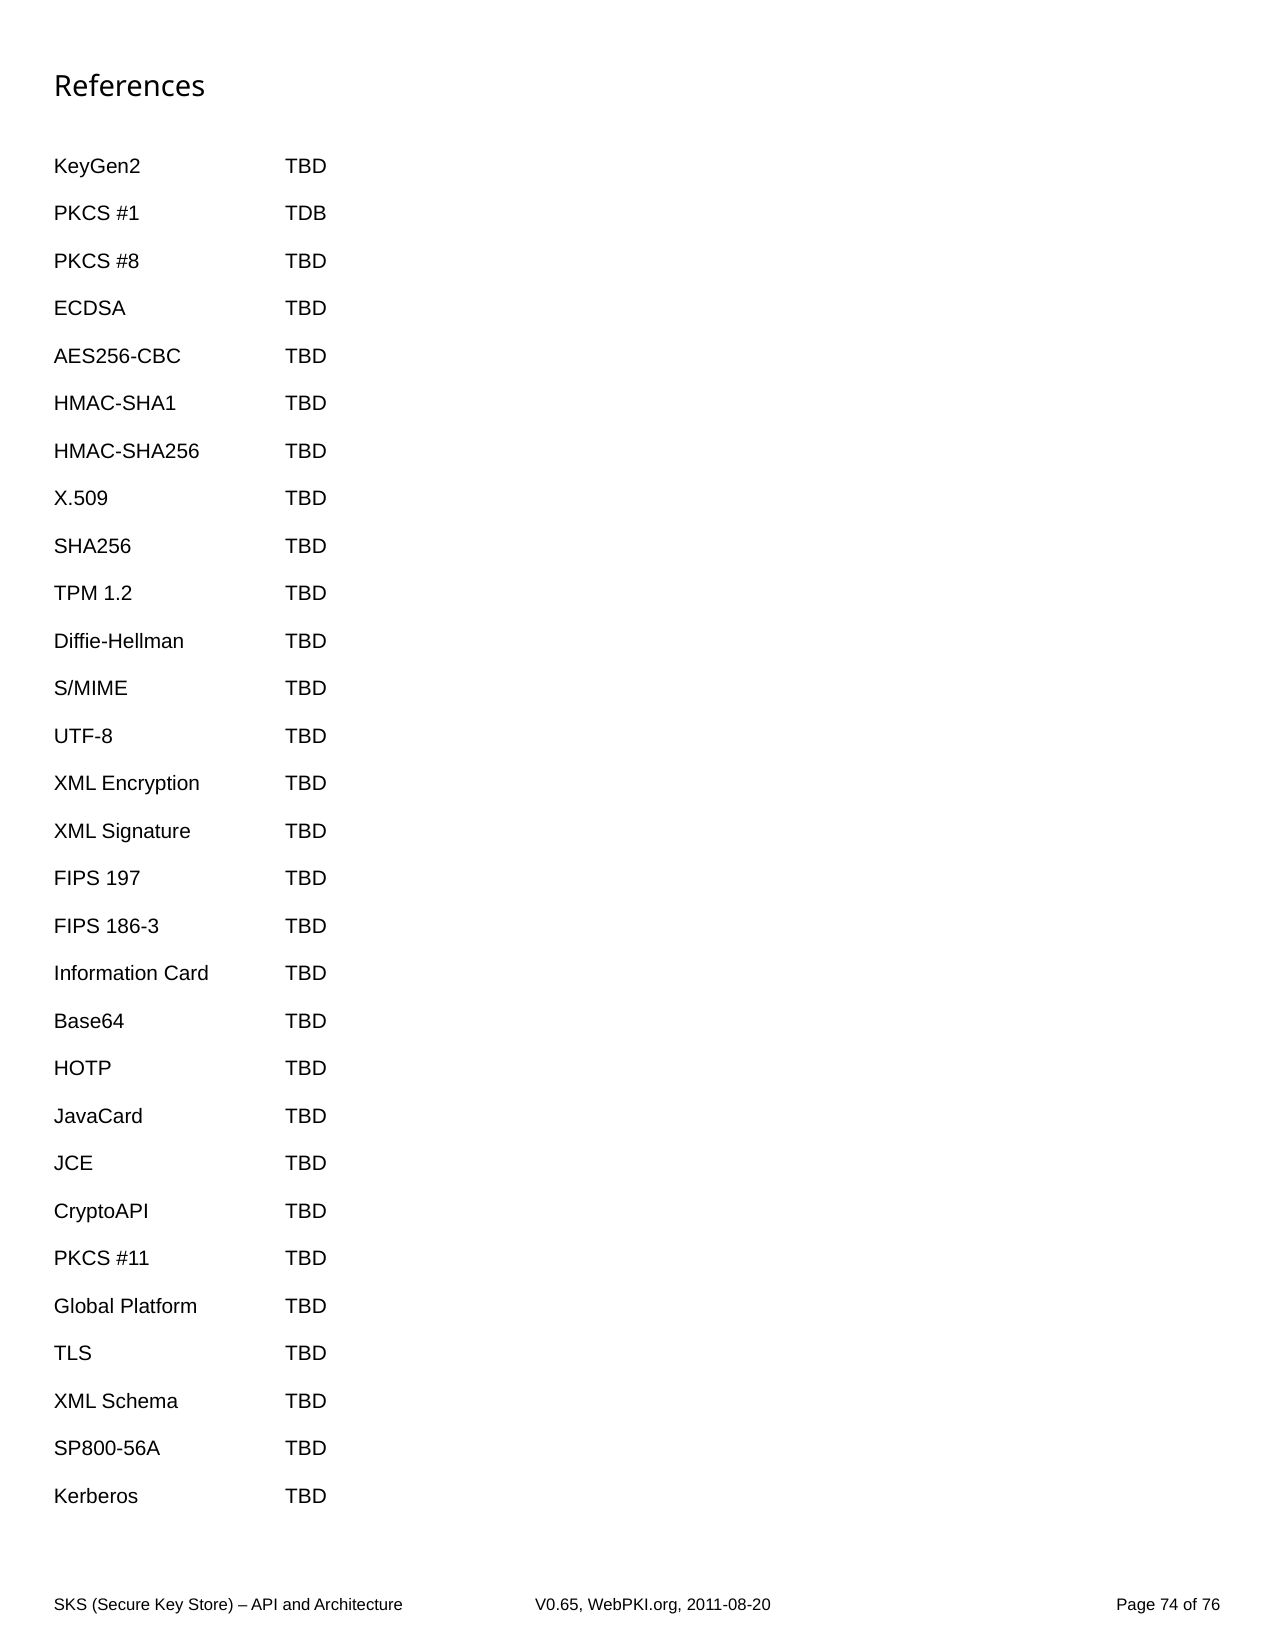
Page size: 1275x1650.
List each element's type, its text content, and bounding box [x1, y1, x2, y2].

table_cell Diffie-Hellman [54, 629, 285, 676]
subtitle References [54, 66, 1221, 105]
table_cell TBD [285, 914, 1221, 961]
table_cell TBD [285, 866, 1221, 913]
table_cell TBD [285, 1151, 1221, 1198]
table_cell TDB [285, 201, 1221, 248]
table_cell TBD [285, 1009, 1221, 1056]
table_cell TBD [285, 629, 1221, 676]
table_cell HMAC-SHA256 [54, 439, 285, 486]
table_cell HMAC-SHA1 [54, 391, 285, 438]
table_cell AES256-CBC [54, 344, 285, 391]
table_cell XML Encryption [54, 771, 285, 818]
table_header TBD [285, 154, 1221, 201]
table_cell PKCS #11 [54, 1246, 285, 1293]
table_cell TBD [285, 344, 1221, 391]
table_cell TBD [285, 486, 1221, 533]
table_cell TBD [285, 1199, 1221, 1246]
table_cell ECDSA [54, 296, 285, 343]
table_cell SHA256 [54, 534, 285, 581]
table_cell TBD [285, 724, 1221, 771]
table_cell FIPS 197 [54, 866, 285, 913]
table_cell Global Platform [54, 1294, 285, 1341]
table_cell X.509 [54, 486, 285, 533]
table_cell Base64 [54, 1009, 285, 1056]
table_cell Kerberos [54, 1484, 285, 1531]
table_cell TBD [285, 391, 1221, 438]
table_cell TBD [285, 771, 1221, 818]
table_cell TBD [285, 1341, 1221, 1388]
table_cell CryptoAPI [54, 1199, 285, 1246]
table_cell TBD [285, 581, 1221, 628]
table_cell TBD [285, 1294, 1221, 1341]
table_cell TBD [285, 819, 1221, 866]
table_cell FIPS 186-3 [54, 914, 285, 961]
table_cell TBD [285, 296, 1221, 343]
table_header KeyGen2 [54, 154, 285, 201]
table_cell TLS [54, 1341, 285, 1388]
table_cell HOTP [54, 1056, 285, 1103]
table_cell TBD [285, 1484, 1221, 1531]
table_cell PKCS #8 [54, 249, 285, 296]
table_cell JCE [54, 1151, 285, 1198]
table_cell TBD [285, 1436, 1221, 1483]
table_cell TBD [285, 1389, 1221, 1436]
table_cell TPM 1.2 [54, 581, 285, 628]
table_cell TBD [285, 1246, 1221, 1293]
table_cell XML Schema [54, 1389, 285, 1436]
table_cell S/MIME [54, 676, 285, 723]
table_cell UTF-8 [54, 724, 285, 771]
table_cell TBD [285, 1104, 1221, 1151]
table_cell TBD [285, 961, 1221, 1008]
table_cell TBD [285, 676, 1221, 723]
table_cell Information Card [54, 961, 285, 1008]
table_cell TBD [285, 534, 1221, 581]
table_cell SP800-56A [54, 1436, 285, 1483]
table_cell PKCS #1 [54, 201, 285, 248]
table_cell TBD [285, 249, 1221, 296]
table_cell JavaCard [54, 1104, 285, 1151]
table_cell TBD [285, 1056, 1221, 1103]
table_cell TBD [285, 439, 1221, 486]
table_cell XML Signature [54, 819, 285, 866]
